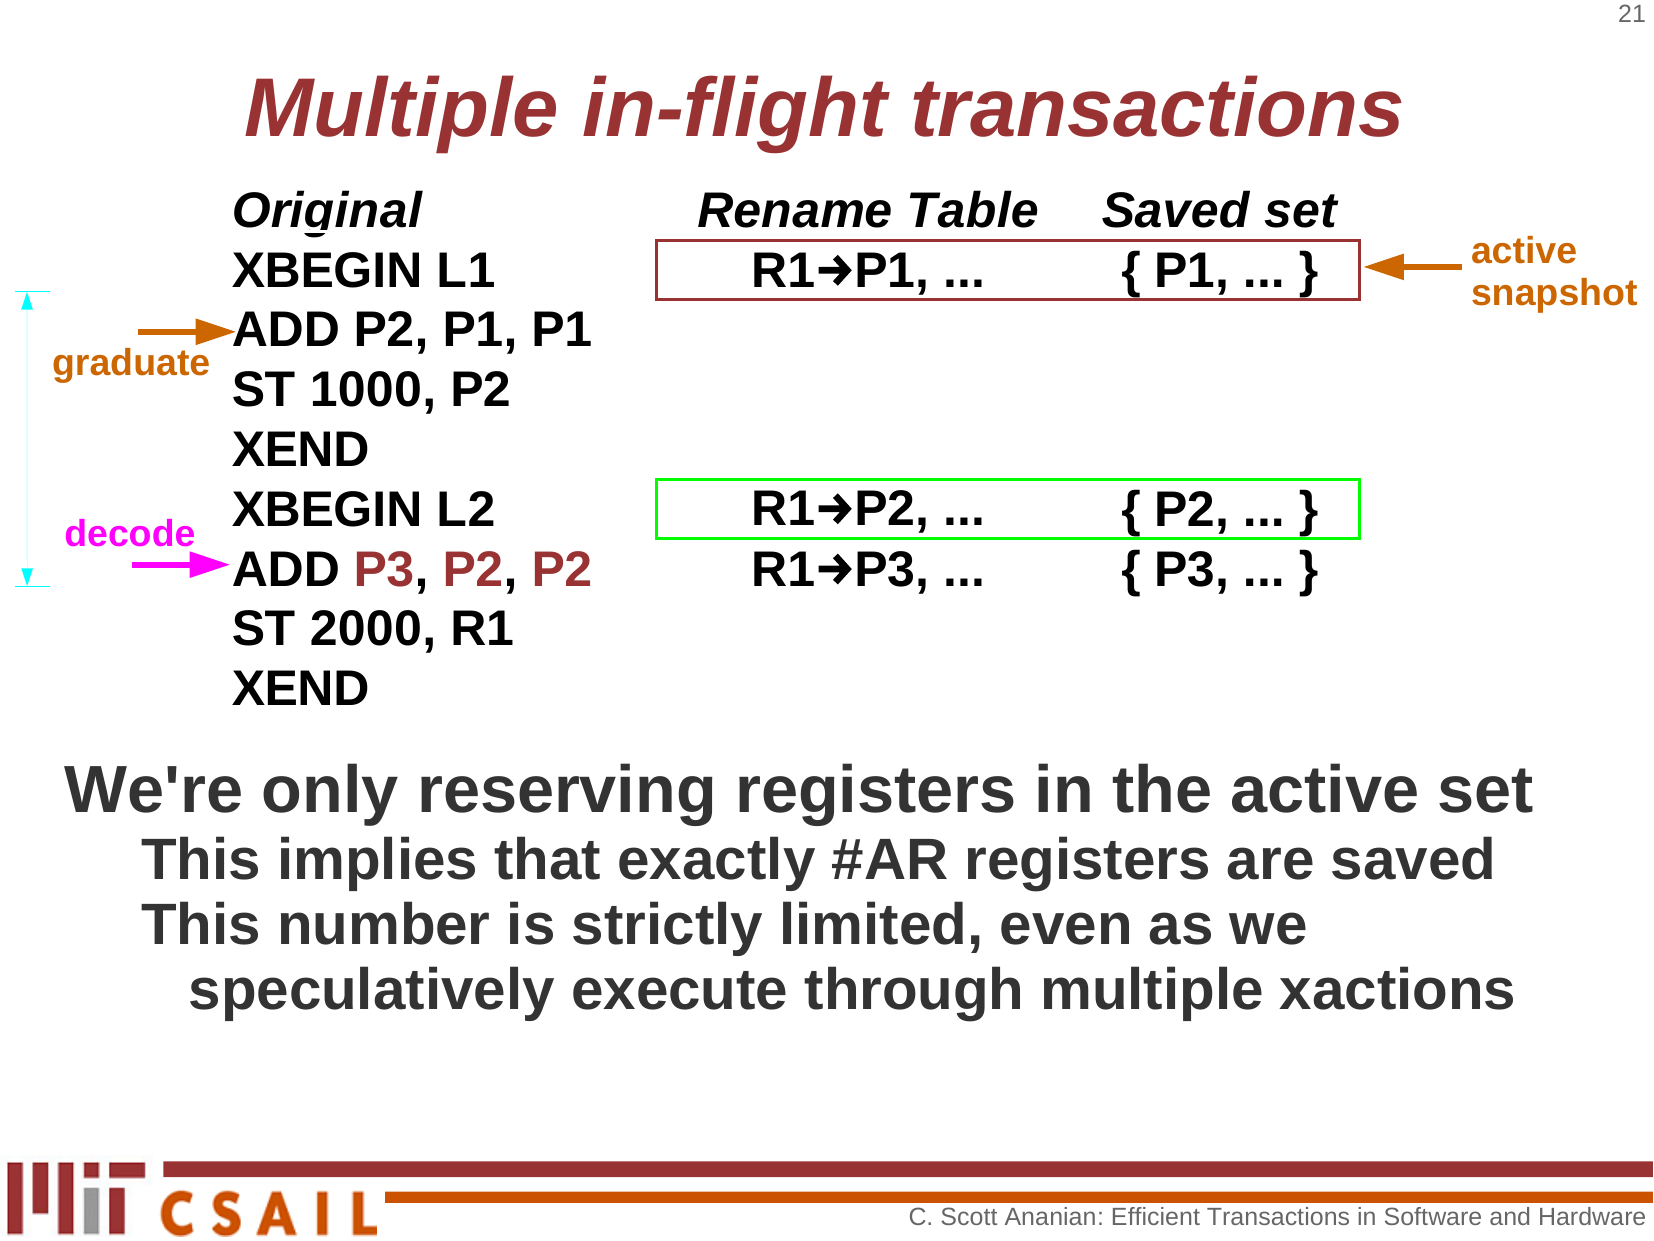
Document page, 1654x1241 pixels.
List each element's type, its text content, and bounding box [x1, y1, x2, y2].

title Multiple in-flight transactions [51, 28, 1600, 187]
picture [0, 1155, 47, 1237]
list We're only reserving registers in the active set This implies that exactly #AR registers are saved This number is strictly limited, even as we speculatively execute through multiple xactions [47, 751, 1653, 1241]
chart [229, 180, 1361, 721]
text_box decode [64, 512, 196, 555]
text_box active snapshot [1471, 229, 1638, 343]
text_box graduate [52, 340, 211, 398]
text_box [1361, 208, 1653, 323]
